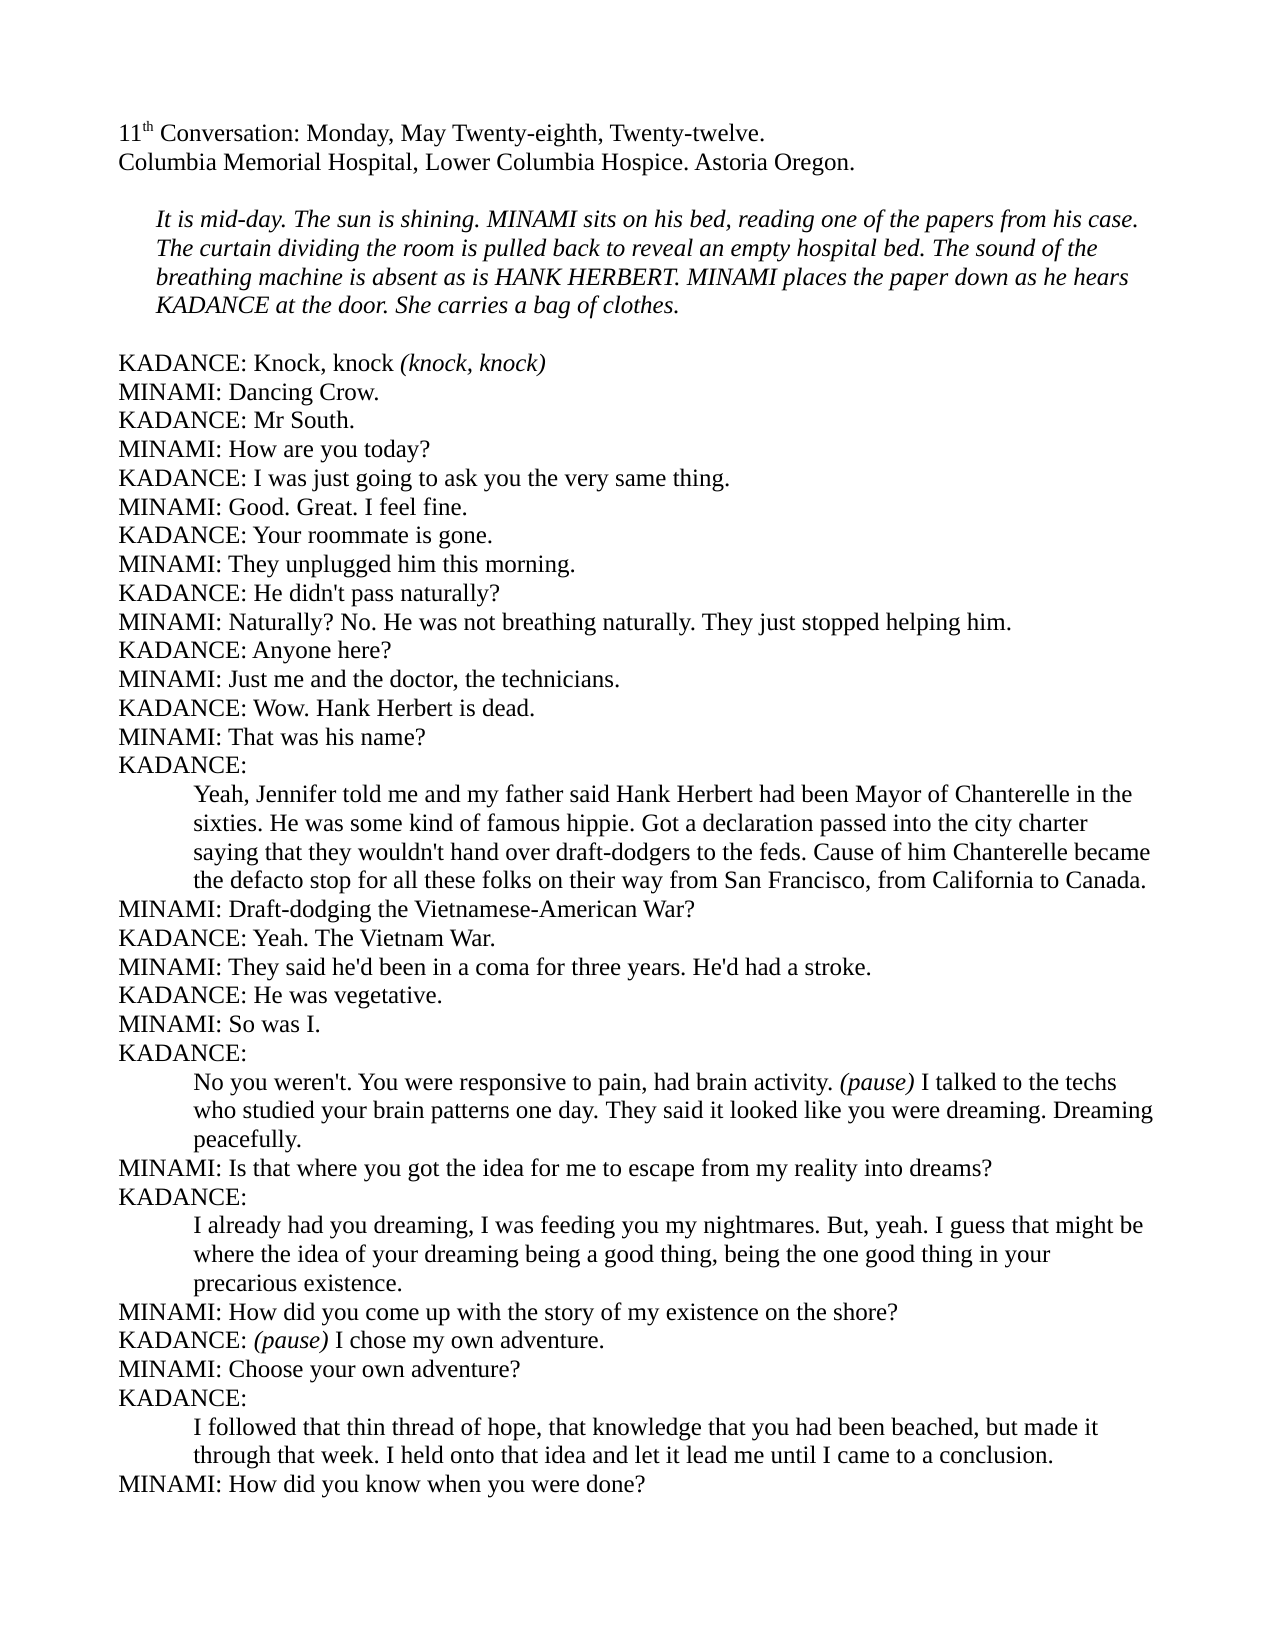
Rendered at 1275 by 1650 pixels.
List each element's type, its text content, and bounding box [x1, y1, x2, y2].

text MINAMI: Just me and the doctor, the technicians. [118, 664, 1157, 693]
text KADANCE: Knock, knock (knock, knock) [118, 348, 1157, 377]
text KADANCE: [118, 1038, 1157, 1067]
text MINAMI: Draft-dodging the Vietnamese-American War? [118, 894, 1157, 923]
text KADANCE: Anyone here? [118, 636, 1157, 664]
text MINAMI: Is that where you got the idea for me to escape from my reality into dreams? [118, 1153, 1157, 1182]
text Columbia Memorial Hospital, Lower Columbia Hospice. Astoria Oregon. [118, 147, 1157, 176]
text MINAMI: Dancing Crow. [118, 377, 1157, 406]
text KADANCE: [118, 1182, 1157, 1211]
text KADANCE: He didn't pass naturally? [118, 578, 1157, 607]
text KADANCE: I was just going to ask you the very same thing. [118, 463, 1157, 492]
text Yeah, Jennifer told me and my father said Hank Herbert had been Mayor of Chanterelle in the sixties. He was some kind of famous hippie. Got a declaration passed into the city charter saying that they wouldn't hand over draft-dodgers to the feds. Cause of him Chanterelle became the defacto stop for all these folks on their way from San Francisco, from California to Canada. [193, 779, 1157, 894]
text MINAMI: How did you know when you were done? [118, 1469, 1157, 1498]
text MINAMI: That was his name? [118, 722, 1157, 751]
text MINAMI: They unplugged him this morning. [118, 549, 1157, 578]
text I already had you dreaming, I was feeding you my nightmares. But, yeah. I guess that might be where the idea of your dreaming being a good thing, being the one good thing in your precarious existence. [193, 1211, 1157, 1297]
text MINAMI: Naturally? No. He was not breathing naturally. They just stopped helping him. [118, 607, 1157, 636]
text KADANCE: He was vegetative. [118, 981, 1157, 1009]
text I followed that thin thread of hope, that knowledge that you had been beached, but made it through that week. I held onto that idea and let it lead me until I came to a conclusion. [193, 1412, 1157, 1469]
text KADANCE: (pause) I chose my own adventure. [118, 1326, 1157, 1354]
text MINAMI: Choose your own adventure? [118, 1354, 1157, 1383]
text KADANCE: [118, 751, 1157, 779]
text KADANCE: Wow. Hank Herbert is dead. [118, 693, 1157, 722]
text No you weren't. You were responsive to pain, had brain activity. (pause) I talked to the techs who studied your brain patterns one day. They said it looked like you were dreaming. Dreaming peacefully. [193, 1067, 1157, 1153]
text KADANCE: Your roommate is gone. [118, 521, 1157, 549]
text MINAMI: So was I. [118, 1009, 1157, 1038]
text MINAMI: They said he'd been in a coma for three years. He'd had a stroke. [118, 952, 1157, 981]
text MINAMI: How are you today? [118, 434, 1157, 463]
text KADANCE: [118, 1383, 1157, 1412]
text 11th Conversation: Monday, May Twenty-eighth, Twenty-twelve. [118, 118, 1157, 147]
text It is mid-day. The sun is shining. MINAMI sits on his bed, reading one of the papers from his case. The curtain dividing the room is pulled back to reveal an empty hospital bed. The sound of the breathing machine is absent as is HANK HERBERT. MINAMI places the paper down as he hears KADANCE at the door. She carries a bag of clothes. [156, 204, 1157, 319]
text MINAMI: How did you come up with the story of my existence on the shore? [118, 1297, 1157, 1326]
text KADANCE: Yeah. The Vietnam War. [118, 923, 1157, 952]
text MINAMI: Good. Great. I feel fine. [118, 492, 1157, 521]
text KADANCE: Mr South. [118, 406, 1157, 434]
